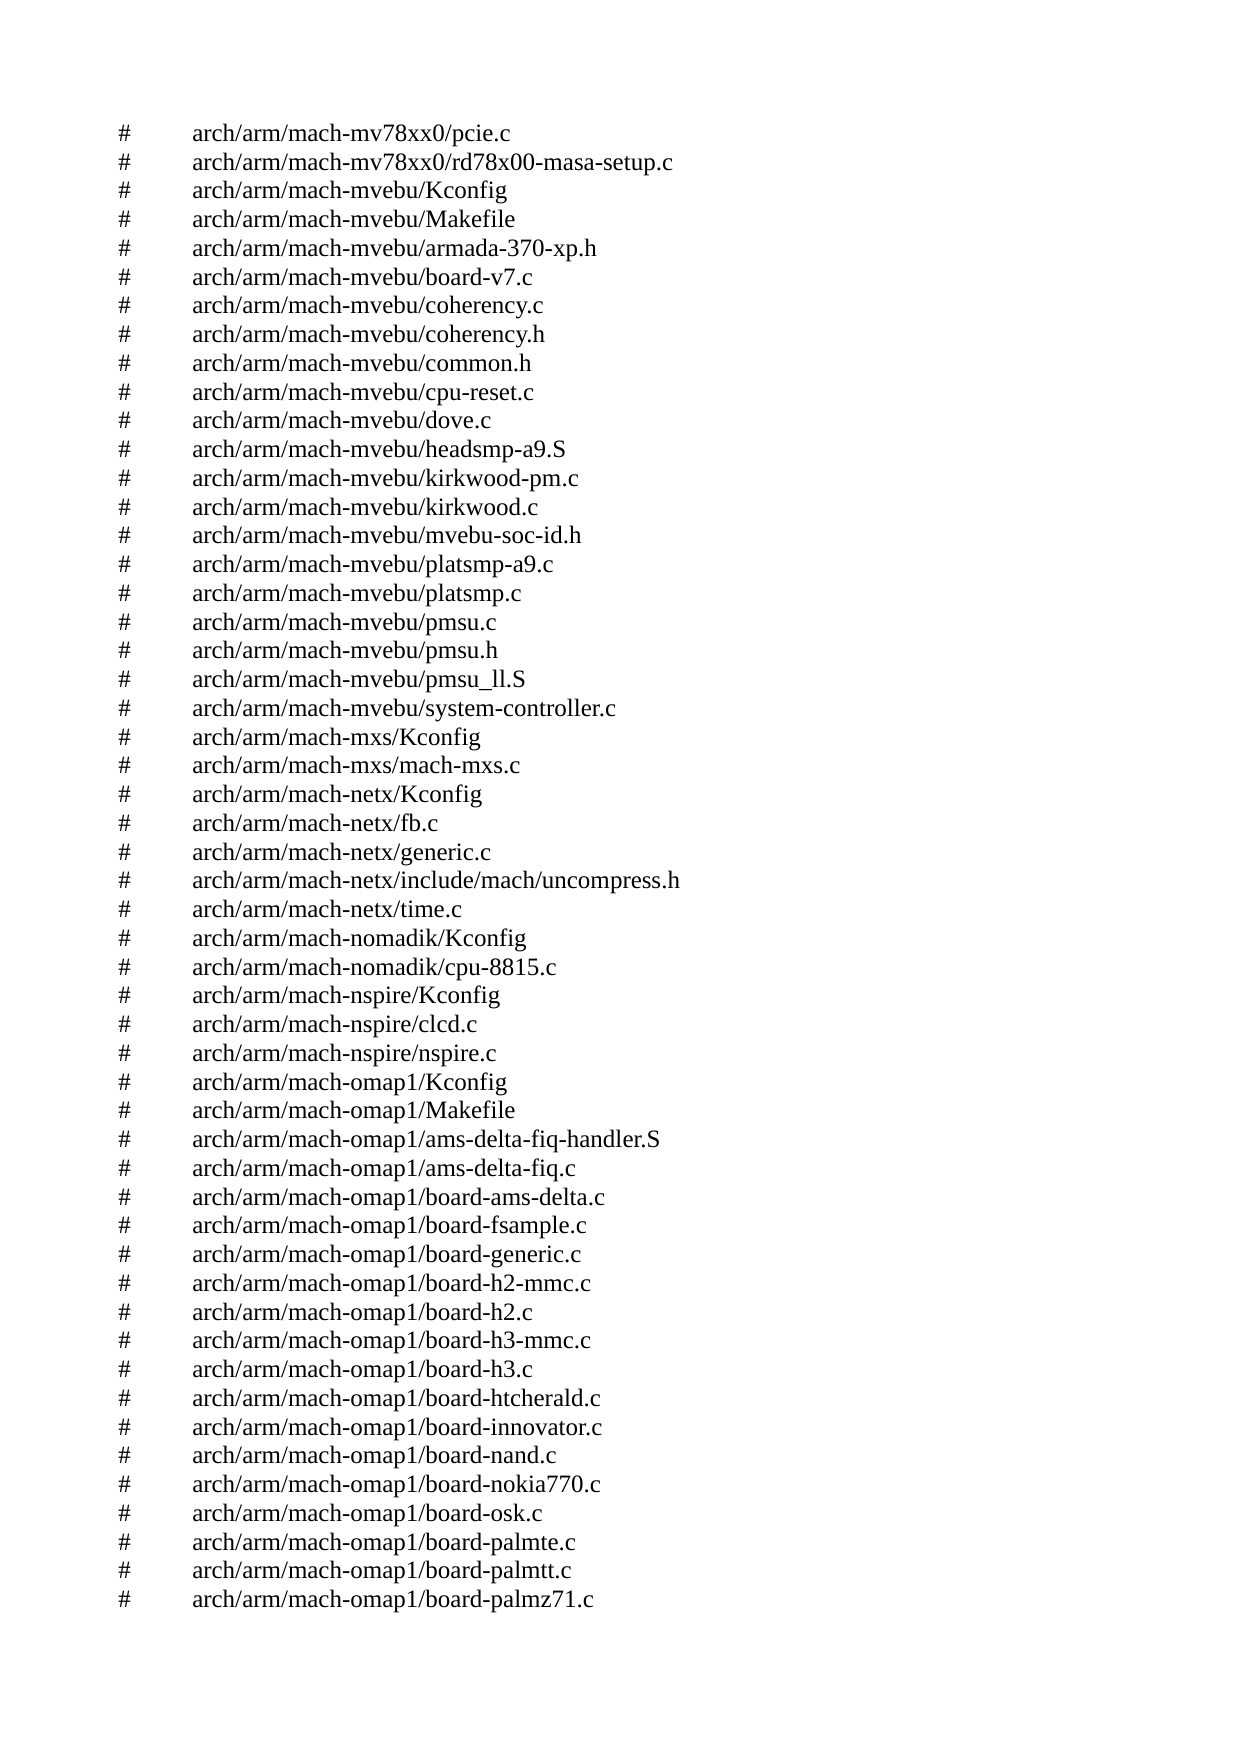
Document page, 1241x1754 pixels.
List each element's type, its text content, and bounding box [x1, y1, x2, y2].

text # arch/arm/mach-omap1/board-palmz71.c [118, 1584, 1122, 1613]
text # arch/arm/mach-mv78xx0/pcie.c [118, 118, 1122, 147]
text # arch/arm/mach-mvebu/kirkwood.c [118, 492, 1122, 521]
text # arch/arm/mach-omap1/board-htcherald.c [118, 1383, 1122, 1412]
text # arch/arm/mach-mvebu/platsmp-a9.c [118, 549, 1122, 578]
text # arch/arm/mach-mvebu/platsmp.c [118, 578, 1122, 607]
text # arch/arm/mach-omap1/board-innovator.c [118, 1412, 1122, 1441]
text # arch/arm/mach-nspire/nspire.c [118, 1038, 1122, 1067]
text # arch/arm/mach-mvebu/Kconfig [118, 176, 1122, 204]
text # arch/arm/mach-netx/generic.c [118, 837, 1122, 866]
text # arch/arm/mach-mvebu/headsmp-a9.S [118, 434, 1122, 463]
text # arch/arm/mach-mvebu/coherency.c [118, 291, 1122, 319]
text # arch/arm/mach-omap1/ams-delta-fiq-handler.S [118, 1124, 1122, 1153]
text # arch/arm/mach-netx/include/mach/uncompress.h [118, 866, 1122, 894]
text # arch/arm/mach-mvebu/common.h [118, 348, 1122, 377]
text # arch/arm/mach-omap1/board-palmte.c [118, 1527, 1122, 1556]
text # arch/arm/mach-omap1/board-h3.c [118, 1354, 1122, 1383]
text # arch/arm/mach-mvebu/coherency.h [118, 319, 1122, 348]
text # arch/arm/mach-omap1/board-h2.c [118, 1297, 1122, 1326]
text # arch/arm/mach-omap1/board-palmtt.c [118, 1556, 1122, 1584]
text # arch/arm/mach-mvebu/pmsu_ll.S [118, 664, 1122, 693]
text # arch/arm/mach-mv78xx0/rd78x00-masa-setup.c [118, 147, 1122, 176]
text # arch/arm/mach-netx/Kconfig [118, 779, 1122, 808]
text # arch/arm/mach-omap1/board-nokia770.c [118, 1469, 1122, 1498]
text # arch/arm/mach-mvebu/pmsu.c [118, 607, 1122, 636]
text # arch/arm/mach-mvebu/pmsu.h [118, 636, 1122, 664]
text # arch/arm/mach-nomadik/cpu-8815.c [118, 952, 1122, 981]
text # arch/arm/mach-mvebu/Makefile [118, 204, 1122, 233]
text # arch/arm/mach-mxs/mach-mxs.c [118, 751, 1122, 779]
text # arch/arm/mach-mvebu/system-controller.c [118, 693, 1122, 722]
text # arch/arm/mach-mxs/Kconfig [118, 722, 1122, 751]
text # arch/arm/mach-nomadik/Kconfig [118, 923, 1122, 952]
text # arch/arm/mach-omap1/board-h3-mmc.c [118, 1326, 1122, 1354]
text # arch/arm/mach-nspire/clcd.c [118, 1009, 1122, 1038]
text # arch/arm/mach-omap1/board-osk.c [118, 1498, 1122, 1527]
text # arch/arm/mach-omap1/ams-delta-fiq.c [118, 1153, 1122, 1182]
text # arch/arm/mach-omap1/board-nand.c [118, 1441, 1122, 1469]
text # arch/arm/mach-mvebu/kirkwood-pm.c [118, 463, 1122, 492]
text # arch/arm/mach-nspire/Kconfig [118, 981, 1122, 1009]
text # arch/arm/mach-mvebu/board-v7.c [118, 262, 1122, 291]
text # arch/arm/mach-omap1/board-h2-mmc.c [118, 1268, 1122, 1297]
text # arch/arm/mach-omap1/board-ams-delta.c [118, 1182, 1122, 1211]
text # arch/arm/mach-mvebu/armada-370-xp.h [118, 233, 1122, 262]
text # arch/arm/mach-omap1/board-generic.c [118, 1239, 1122, 1268]
text # arch/arm/mach-netx/time.c [118, 894, 1122, 923]
text # arch/arm/mach-omap1/board-fsample.c [118, 1211, 1122, 1239]
text # arch/arm/mach-omap1/Makefile [118, 1096, 1122, 1124]
text # arch/arm/mach-netx/fb.c [118, 808, 1122, 837]
text # arch/arm/mach-mvebu/mvebu-soc-id.h [118, 521, 1122, 549]
text # arch/arm/mach-mvebu/dove.c [118, 406, 1122, 434]
text # arch/arm/mach-mvebu/cpu-reset.c [118, 377, 1122, 406]
text # arch/arm/mach-omap1/Kconfig [118, 1067, 1122, 1096]
